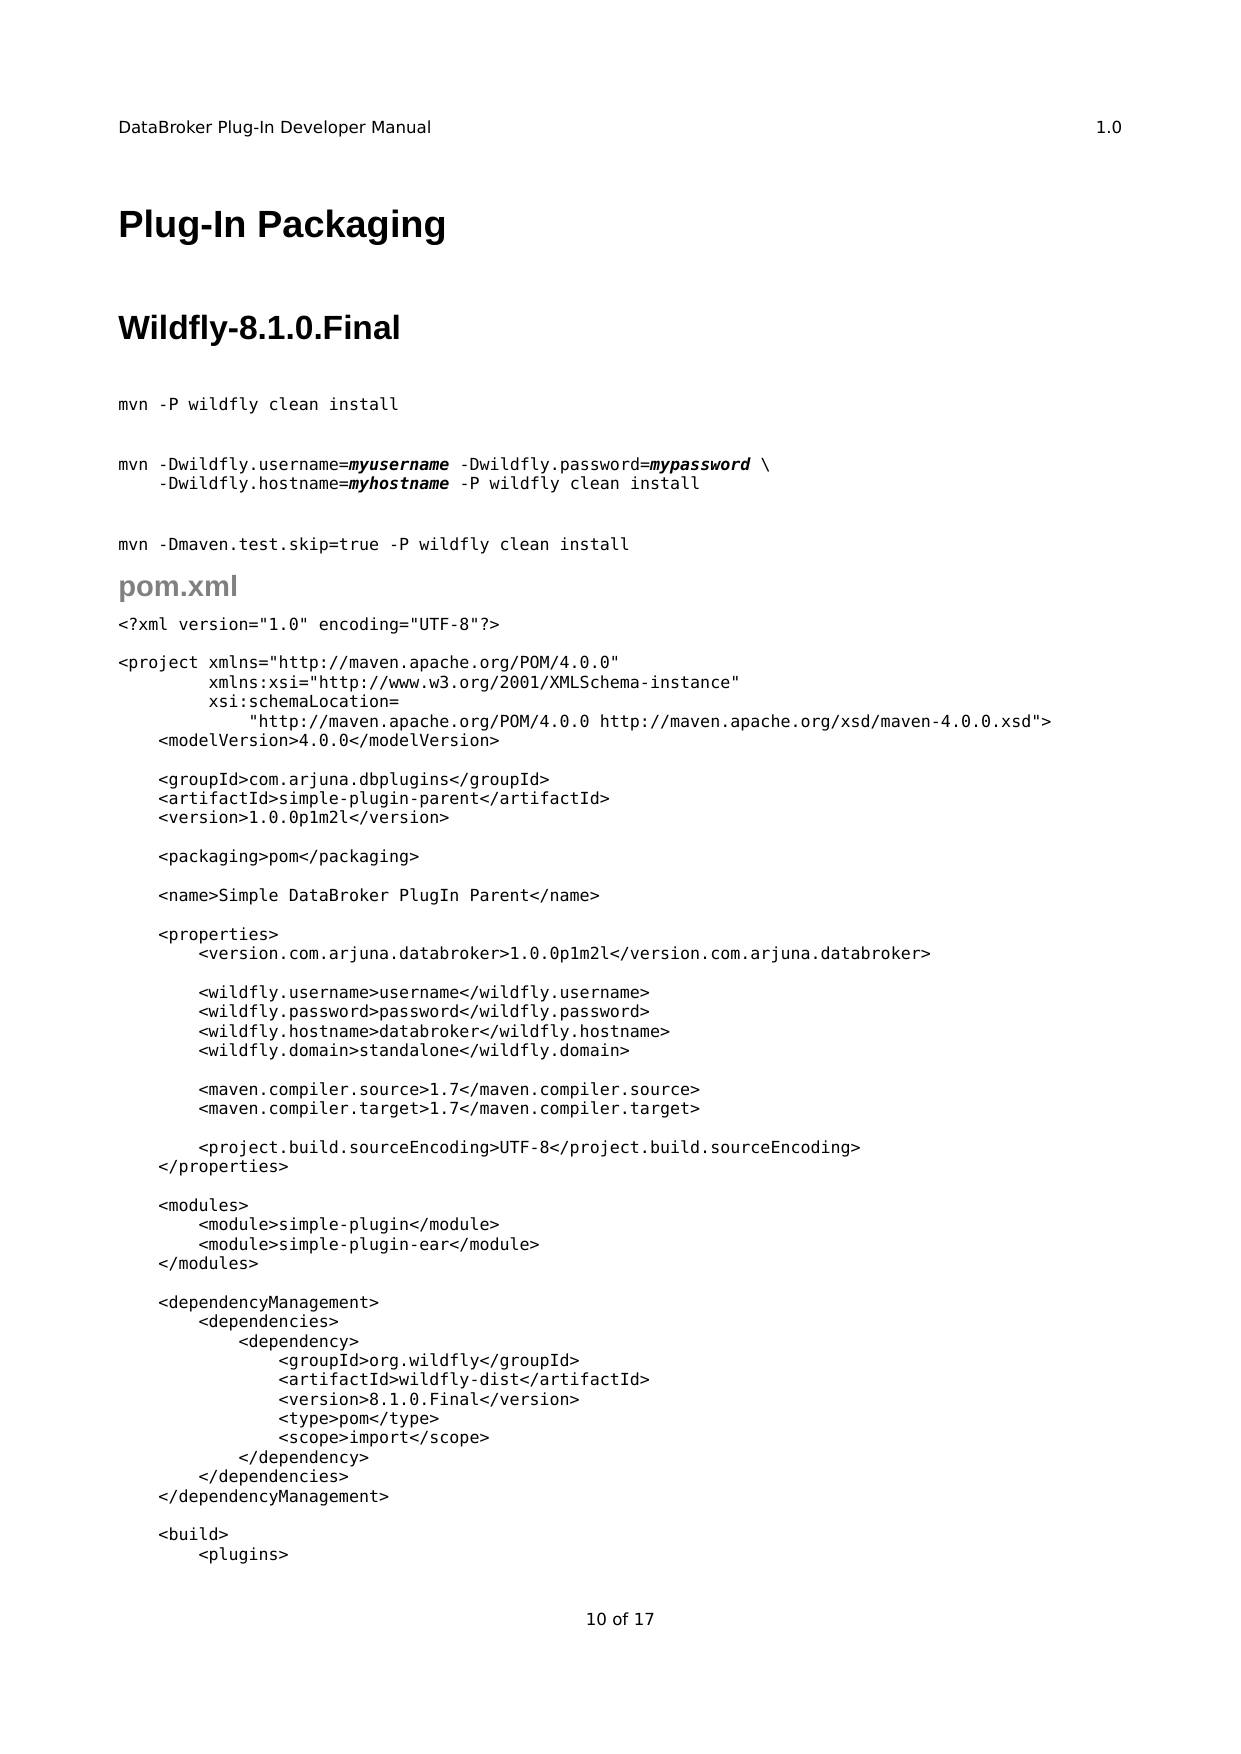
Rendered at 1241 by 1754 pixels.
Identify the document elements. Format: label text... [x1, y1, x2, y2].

text mvn -Dmaven.test.skip=true -P wildfly clean install [118, 535, 1122, 554]
text mvn -Dwildfly.username=myusername -Dwildfly.password=mypassword \ -Dwildfly.hostname=myhostname -P wildfly clean install [118, 455, 1122, 494]
text mvn -P wildfly clean install [118, 394, 1122, 414]
subtitle Wildfly-8.1.0.Final [118, 308, 1122, 347]
text <?xml version="1.0" encoding="UTF-8"?> <project xmlns="http://maven.apache.org/POM/4.0.0" xmlns:xsi="http://www.w3.org/2001/XMLSchema-instance" xsi:schemaLocation= "http://maven.apache.org/POM/4.0.0 http://maven.apache.org/xsd/maven-4.0.0.xsd"> <modelVersion>4.0.0</modelVersion> <groupId>com.arjuna.dbplugins</groupId> <artifactId>simple-plugin-parent</artifactId> <version>1.0.0p1m2l</version> <packaging>pom</packaging> <name>Simple DataBroker PlugIn Parent</name> <properties> <version.com.arjuna.databroker>1.0.0p1m2l</version.com.arjuna.databroker> <wildfly.username>username</wildfly.username> <wildfly.password>password</wildfly.password> <wildfly.hostname>databroker</wildfly.hostname> <wildfly.domain>standalone</wildfly.domain> <maven.compiler.source>1.7</maven.compiler.source> <maven.compiler.target>1.7</maven.compiler.target> <project.build.sourceEncoding>UTF-8</project.build.sourceEncoding> </properties> <modules> <module>simple-plugin</module> <module>simple-plugin-ear</module> </modules> <dependencyManagement> <dependencies> <dependency> <groupId>org.wildfly</groupId> <artifactId>wildfly-dist</artifactId> <version>8.1.0.Final</version> <type>pom</type> <scope>import</scope> </dependency> </dependencies> </dependencyManagement> <build> <plugins> [118, 615, 1122, 1564]
subtitle Plug-In Packaging [118, 202, 1122, 246]
subtitle pom.xml [118, 569, 1122, 602]
